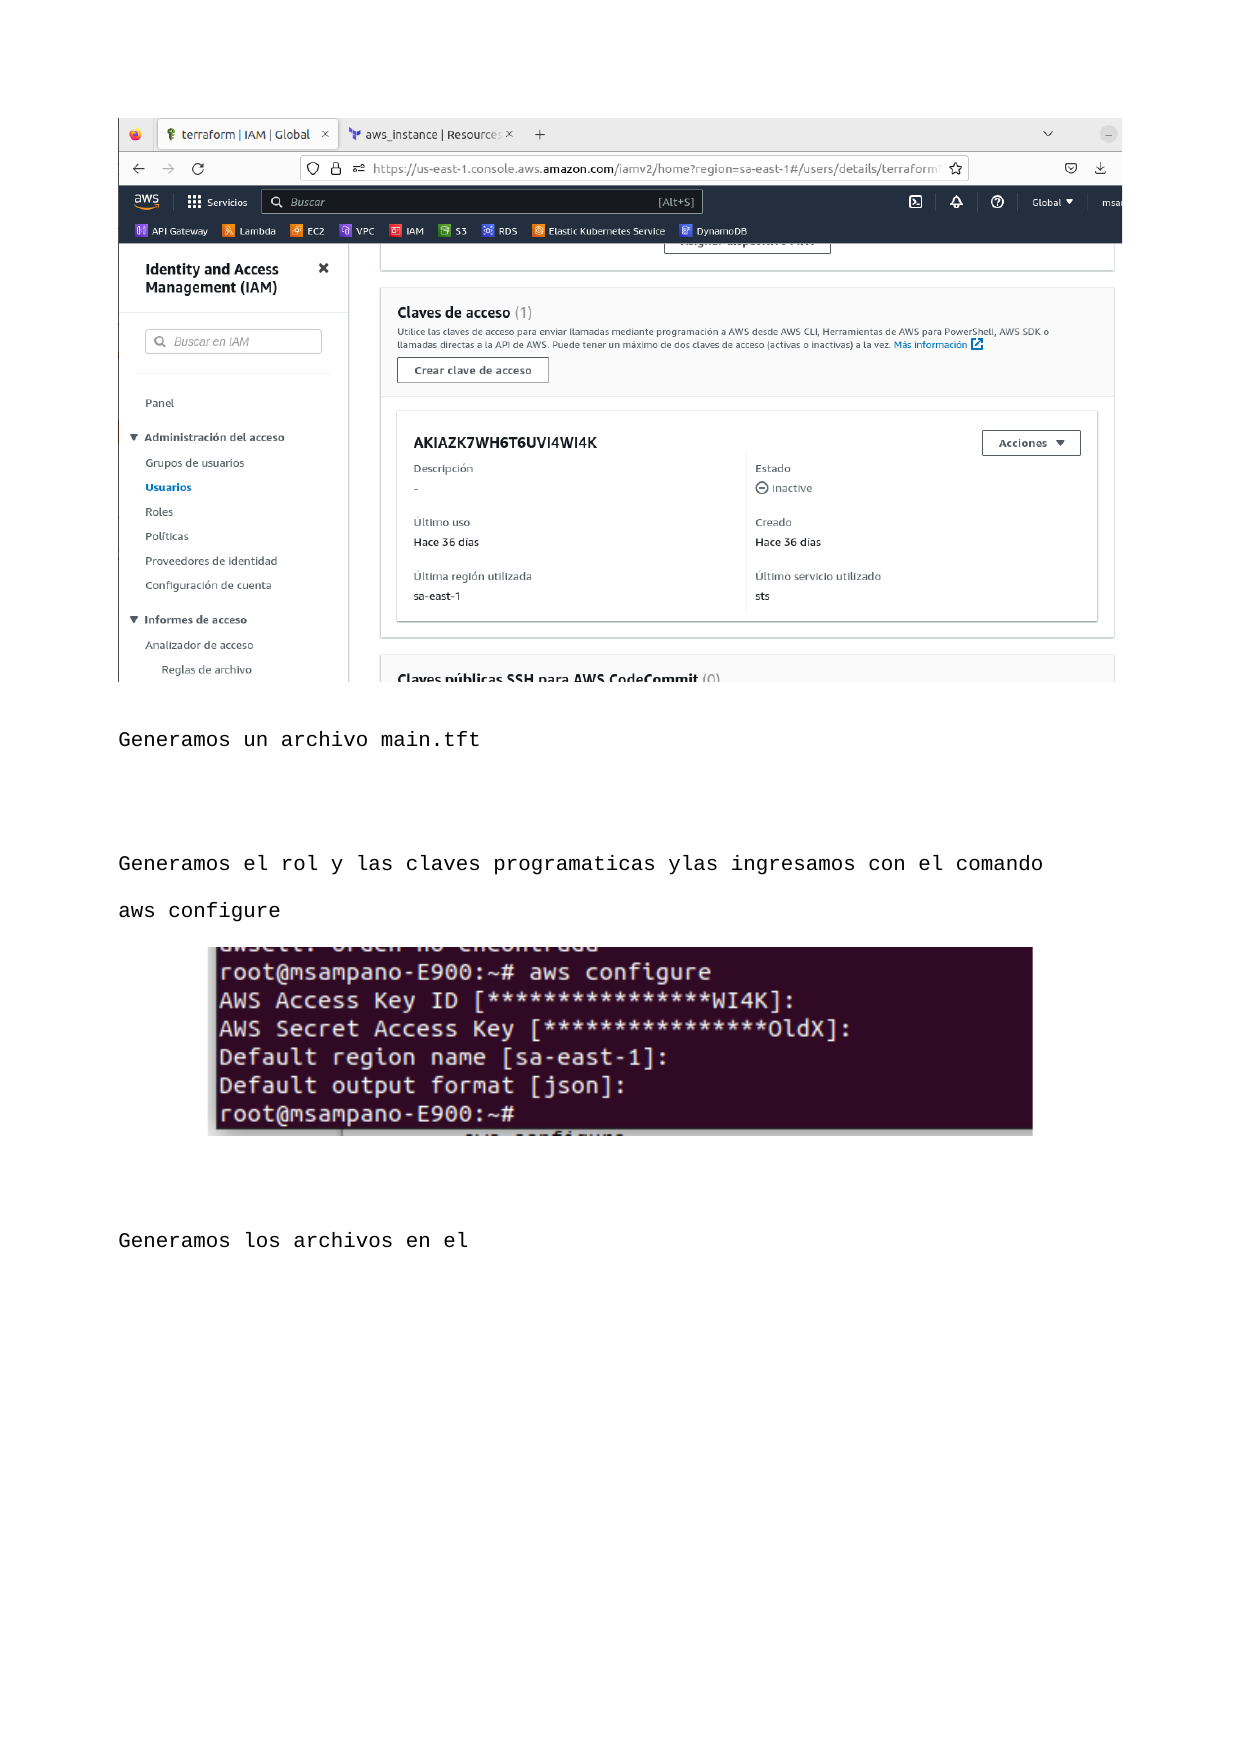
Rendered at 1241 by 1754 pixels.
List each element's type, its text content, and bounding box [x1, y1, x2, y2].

text Generamos los archivos en el [118, 1230, 1122, 1253]
picture [207, 947, 1033, 1136]
picture [118, 118, 1123, 682]
text aws configure [118, 900, 1122, 924]
text Generamos el rol y las claves programaticas ylas ingresamos con el comando [118, 853, 1122, 877]
text Generamos un archivo main.tft [118, 729, 1122, 753]
